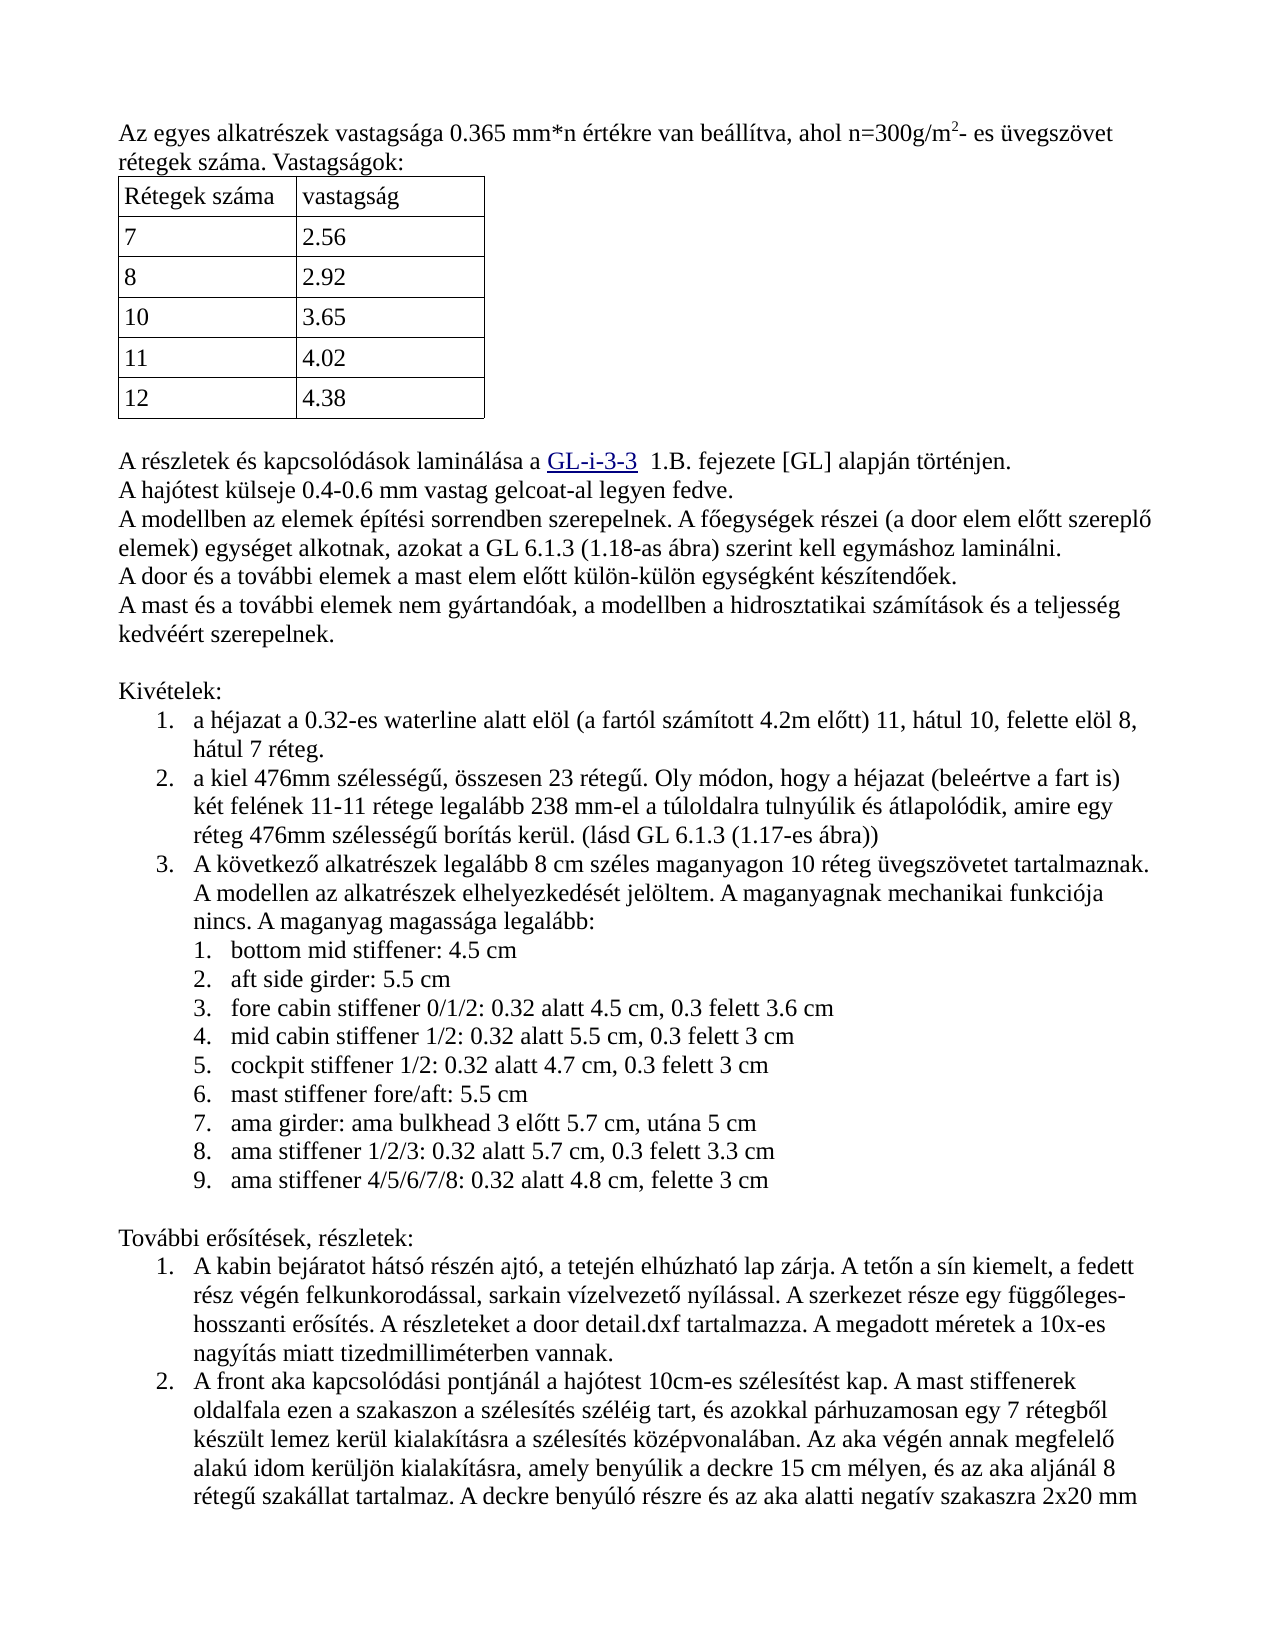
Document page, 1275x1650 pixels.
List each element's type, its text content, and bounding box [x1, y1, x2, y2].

list A kabin bejáratot hátsó részén ajtó, a tetején elhúzható lap zárja. A tetőn a sín kiemelt, a fedett rész végén felkunkorodással, sarkain vízelvezető nyílással. A szerkezet része egy függőleges-hosszanti erősítés. A részleteket a door detail.dxf tartalmazza. A megadott méretek a 10x-es nagyítás miatt tizedmilliméterben vannak. [156, 1251, 1157, 1366]
list mid cabin stiffener 1/2: 0.32 alatt 5.5 cm, 0.3 felett 3 cm [193, 1021, 1157, 1050]
table_cell 4.38 [297, 378, 484, 417]
list aft side girder: 5.5 cm [193, 964, 1157, 993]
table_cell 10 [119, 298, 296, 337]
text A hajótest külseje 0.4-0.6 mm vastag gelcoat-al legyen fedve. [118, 475, 1157, 504]
list A következő alkatrészek legalább 8 cm széles maganyagon 10 réteg üvegszövetet tartalmaznak. A modellen az alkatrészek elhelyezkedését jelöltem. A maganyagnak mechanikai funkciója nincs. A maganyag magassága legalább: [156, 849, 1157, 935]
table_cell 2.56 [297, 217, 484, 256]
list A front aka kapcsolódási pontjánál a hajótest 10cm-es szélesítést kap. A mast stiffenerek oldalfala ezen a szakaszon a szélesítés széléig tart, és azokkal párhuzamosan egy 7 rétegből készült lemez kerül kialakításra a szélesítés középvonalában. Az aka végén annak megfelelő alakú idom kerüljön kialakításra, amely benyúlik a deckre 15 cm mélyen, és az aka aljánál 8 rétegű szakállat tartalmaz. A deckre benyúló részre és az aka alatti negatív szakaszra 2x20 mm [156, 1366, 1157, 1510]
list fore cabin stiffener 0/1/2: 0.32 alatt 4.5 cm, 0.3 felett 3.6 cm [193, 993, 1157, 1021]
list a héjazat a 0.32-es waterline alatt elöl (a fartól számított 4.2m előtt) 11, hátul 10, felette elöl 8, hátul 7 réteg. [156, 705, 1157, 763]
list mast stiffener fore/aft: 5.5 cm [193, 1079, 1157, 1108]
list ama girder: ama bulkhead 3 előtt 5.7 cm, utána 5 cm [193, 1108, 1157, 1136]
list ama stiffener 4/5/6/7/8: 0.32 alatt 4.8 cm, felette 3 cm [193, 1165, 1157, 1194]
text A mast és a további elemek nem gyártandóak, a modellben a hidrosztatikai számítások és a teljesség kedvéért szerepelnek. [118, 590, 1157, 648]
list cockpit stiffener 1/2: 0.32 alatt 4.7 cm, 0.3 felett 3 cm [193, 1050, 1157, 1079]
table_cell 11 [119, 338, 296, 377]
text A részletek és kapcsolódások laminálása a GL-i-3-3 1.B. fejezete [GL] alapján történjen. [118, 446, 1157, 475]
text A modellben az elemek építési sorrendben szerepelnek. A főegységek részei (a door elem előtt szereplő elemek) egységet alkotnak, azokat a GL 6.1.3 (1.18-as ábra) szerint kell egymáshoz laminálni. [118, 504, 1157, 561]
table_header Rétegek száma [119, 177, 296, 216]
text Kivételek: [118, 676, 1157, 705]
table_cell 4.02 [297, 338, 484, 377]
list a kiel 476mm szélességű, összesen 23 rétegű. Oly módon, hogy a héjazat (beleértve a fart is) két felének 11-11 rétege legalább 238 mm-el a túloldalra tulnyúlik és átlapolódik, amire egy réteg 476mm szélességű borítás kerül. (lásd GL 6.1.3 (1.17-es ábra)) [156, 763, 1157, 849]
table_cell 3.65 [297, 298, 484, 337]
text Az egyes alkatrészek vastagsága 0.365 mm*n értékre van beállítva, ahol n=300g/m2- es üvegszövet rétegek száma. Vastagságok: [118, 118, 1157, 176]
table_cell 12 [119, 378, 296, 417]
text További erősítések, részletek: [118, 1223, 1157, 1251]
table_cell 2.92 [297, 257, 484, 297]
table_cell 8 [119, 257, 296, 297]
list bottom mid stiffener: 4.5 cm [193, 935, 1157, 964]
list ama stiffener 1/2/3: 0.32 alatt 5.7 cm, 0.3 felett 3.3 cm [193, 1136, 1157, 1165]
table_header vastagság [297, 177, 484, 216]
table_cell 7 [119, 217, 296, 256]
text A door és a további elemek a mast elem előtt külön-külön egységként készítendőek. [118, 561, 1157, 590]
